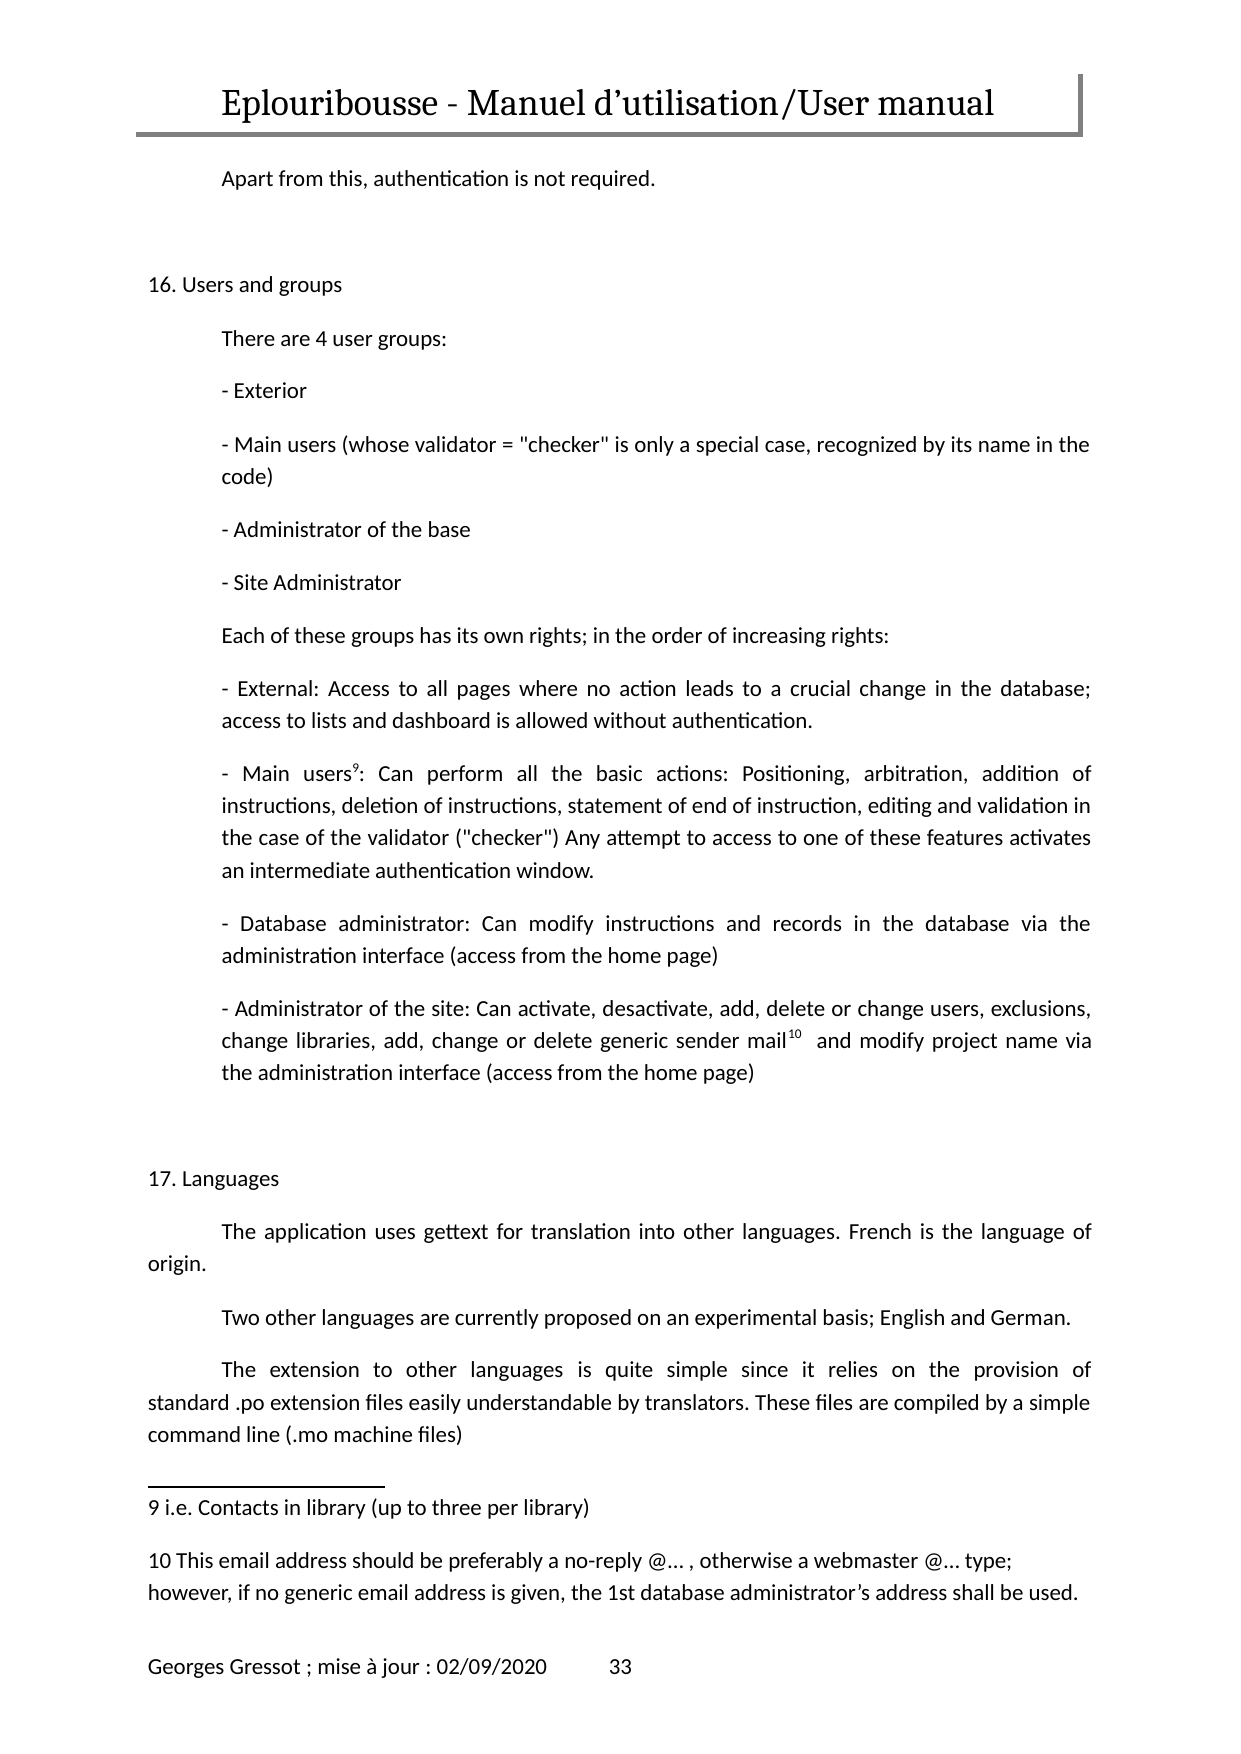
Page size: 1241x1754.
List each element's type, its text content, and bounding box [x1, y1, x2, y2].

text - Database administrator: Can modify instructions and records in the database via the administration interface (access from the home page) [221, 909, 1093, 969]
text i.e. Contacts in library (up to three per library) [148, 1493, 1093, 1521]
text - Exterior [221, 377, 1093, 405]
text 16. Users and groups [148, 271, 1093, 299]
text This email address should be preferably a no-reply @… , otherwise a webmaster @… type; however, if no generic email address is given, the 1st database administrator’s address shall be used. [148, 1546, 1093, 1606]
text Apart from this, authentication is not required. [148, 164, 1093, 193]
text 17. Languages [148, 1164, 1093, 1192]
text - Main users: Can perform all the basic actions: Positioning, arbitration, addition of instructions, deletion of instructions, statement of end of instruction, editing and validation in the case of the validator ("checker") Any attempt to access to one of these features activates an intermediate authentication window. [221, 759, 1093, 884]
text Each of these groups has its own rights; in the order of increasing rights: [148, 621, 1093, 649]
text - Main users (whose validator = "checker" is only a special case, recognized by its name in the code) [221, 430, 1093, 490]
text The application uses gettext for translation into other languages. French is the language of origin. [148, 1217, 1093, 1278]
text - External: Access to all pages where no action leads to a crucial change in the database; access to lists and dashboard is allowed without authentication. [221, 674, 1093, 734]
text Two other languages ​​are currently proposed on an experimental basis; English and German. [148, 1303, 1093, 1331]
text There are 4 user groups: [148, 324, 1093, 352]
text The extension to other languages ​​is quite simple since it relies on the provision of standard .po extension files easily understandable by translators. These files are compiled by a simple command line (.mo machine files) [148, 1356, 1093, 1448]
text - Administrator of the base [221, 515, 1093, 543]
text - Administrator of the site: Can activate, desactivate, add, delete or change users, exclusions, change libraries, add, change or delete generic sender mail and modify project name via the administration interface (access from the home page) [221, 994, 1093, 1086]
text - Site Administrator [221, 568, 1093, 596]
